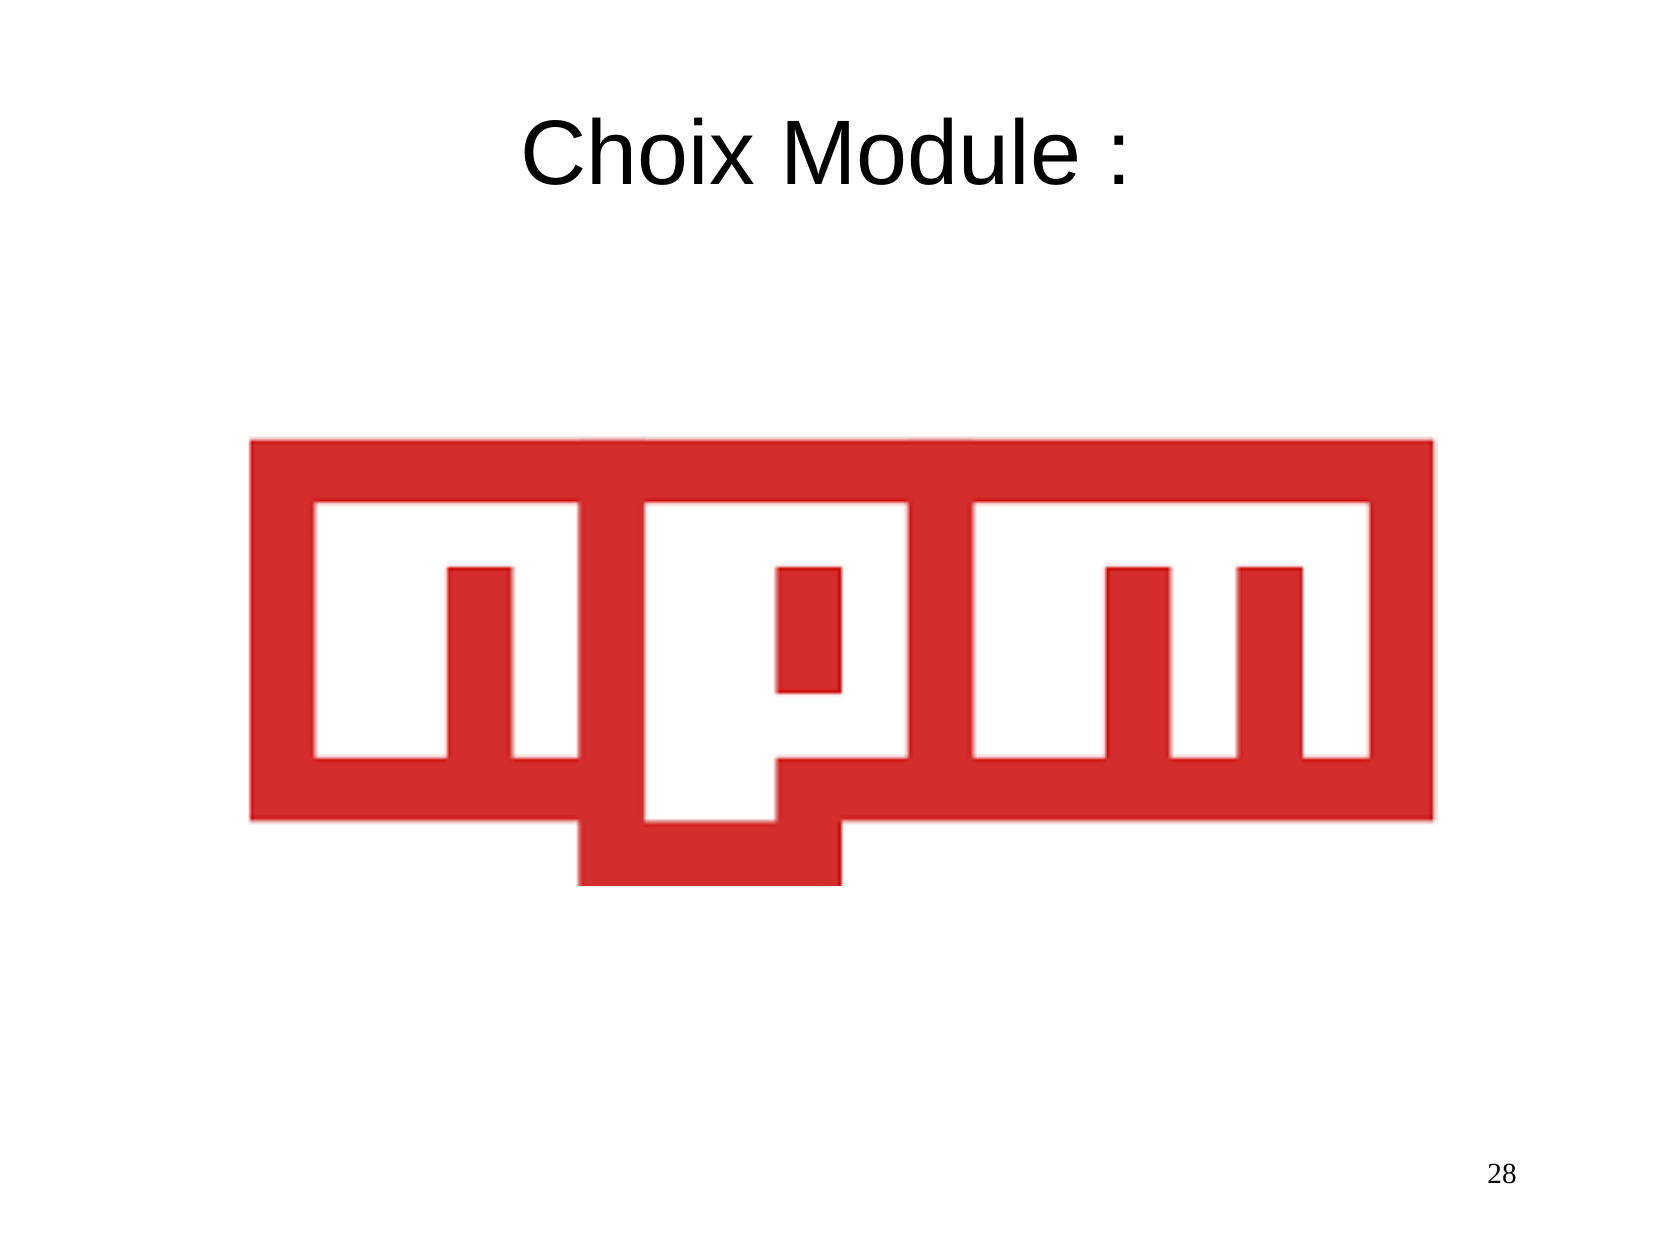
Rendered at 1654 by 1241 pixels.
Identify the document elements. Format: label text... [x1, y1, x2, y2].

picture [248, 377, 1438, 886]
title Choix Module : [82, 49, 1571, 257]
